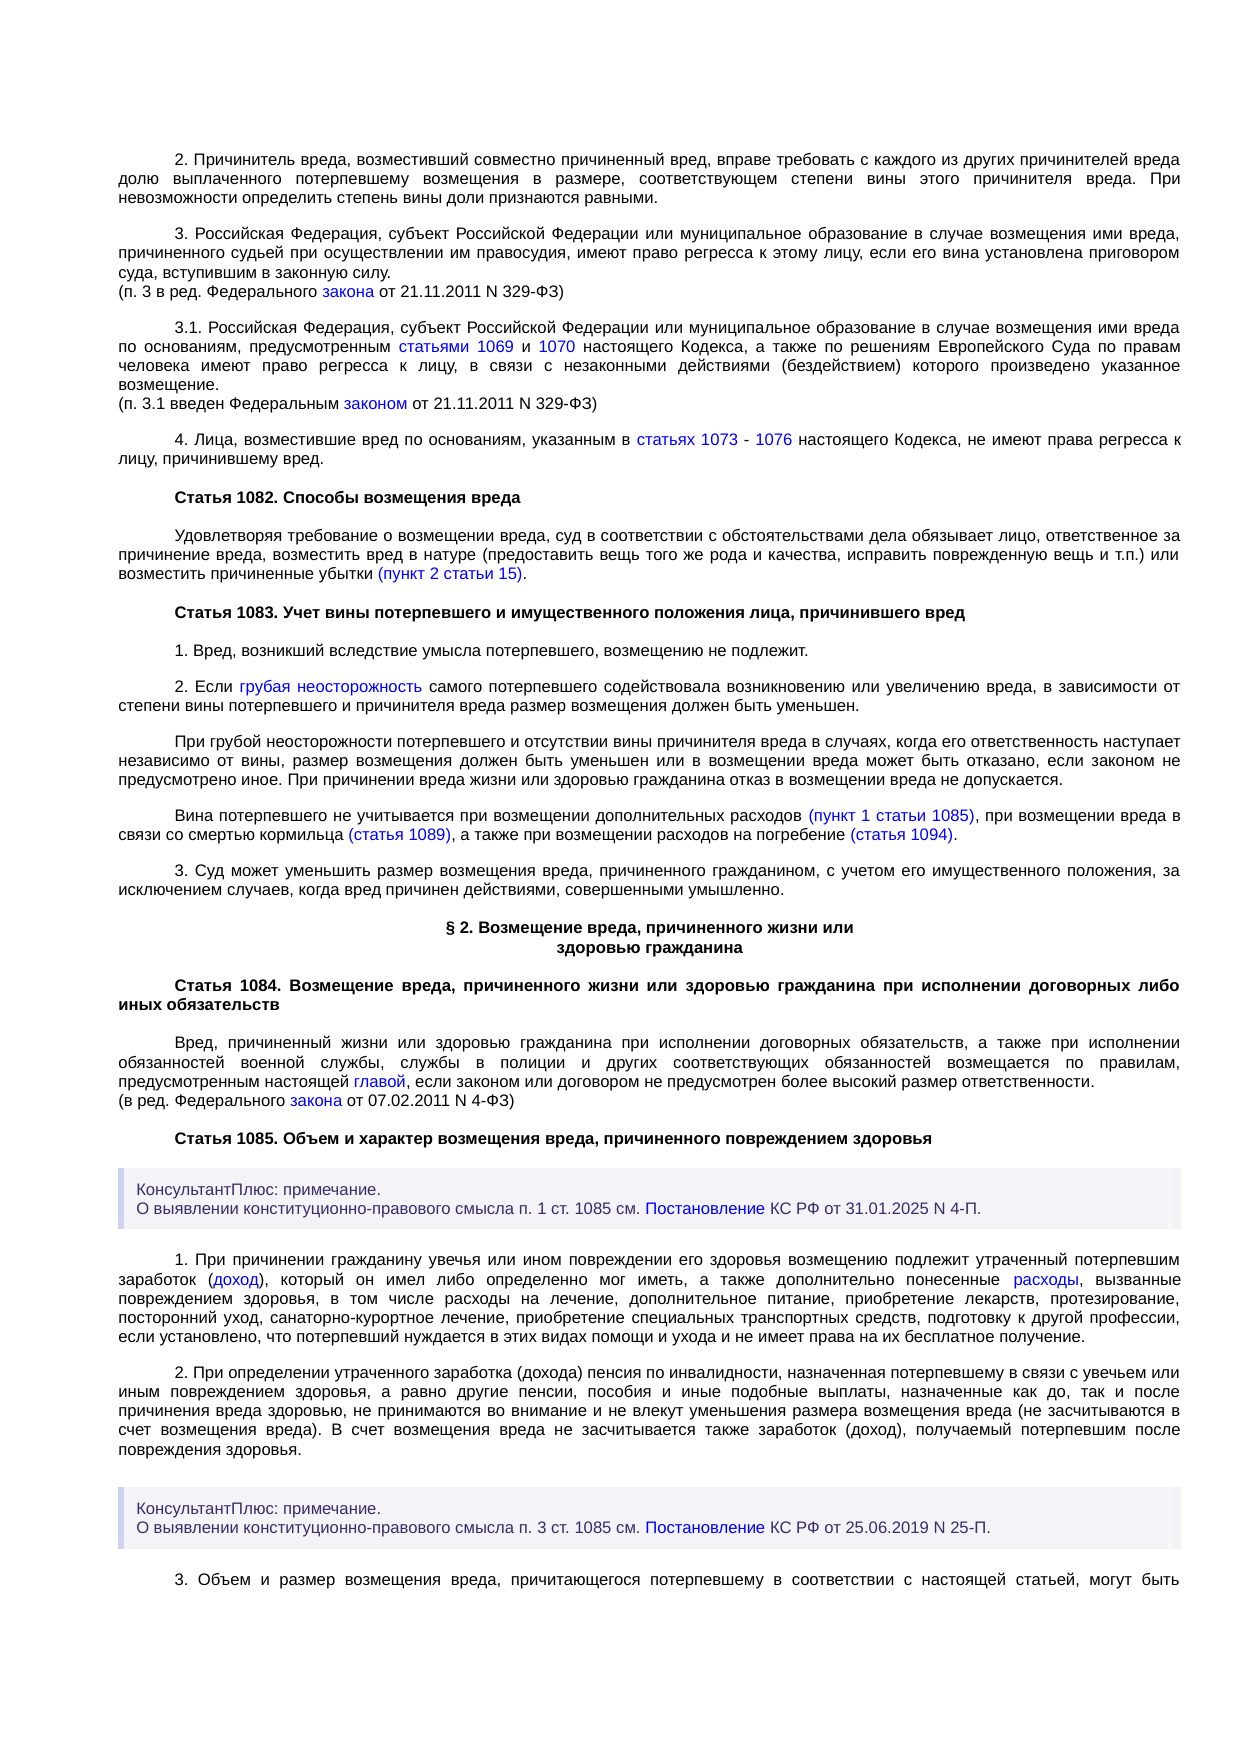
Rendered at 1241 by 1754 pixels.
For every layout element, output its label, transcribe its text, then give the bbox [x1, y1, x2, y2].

text 1. При причинении гражданину увечья или ином повреждении его здоровья возмещению подлежит утраченный потерпевшим заработок (доход), который он имел либо определенно мог иметь, а также дополнительно понесенные расходы, вызванные повреждением здоровья, в том числе расходы на лечение, дополнительное питание, приобретение лекарств, протезирование, посторонний уход, санаторно-курортное лечение, приобретение специальных транспортных средств, подготовку к другой профессии, если установлено, что потерпевший нуждается в этих видах помощи и ухода и не имеет права на их бесплатное получение. [118, 1250, 1181, 1346]
text (п. 3.1 введен Федеральным законом от 21.11.2011 N 329-ФЗ) [118, 394, 1181, 413]
text Вред, причиненный жизни или здоровью гражданина при исполнении договорных обязательств, а также при исполнении обязанностей военной службы, службы в полиции и других соответствующих обязанностей возмещается по правилам, предусмотренным настоящей главой, если законом или договором не предусмотрен более высокий размер ответственности. [118, 1033, 1181, 1091]
table_header [118, 1487, 124, 1549]
subtitle § 2. Возмещение вреда, причиненного жизни или [118, 918, 1181, 937]
subtitle Статья 1083. Учет вины потерпевшего и имущественного положения лица, причинившего вред [118, 602, 1181, 622]
text 2. Причинитель вреда, возместивший совместно причиненный вред, вправе требовать с каждого из других причинителей вреда долю выплаченного потерпевшему возмещения в размере, соответствующем степени вины этого причинителя вреда. При невозможности определить степень вины доли признаются равными. [118, 150, 1181, 207]
table_header [124, 1168, 136, 1229]
table_header [1170, 1168, 1181, 1229]
table_header [124, 1487, 136, 1549]
text 3. Российская Федерация, субъект Российской Федерации или муниципальное образование в случае возмещения ими вреда, причиненного судьей при осуществлении им правосудия, имеют право регресса к этому лицу, если его вина установлена приговором суда, вступившим в законную силу. [118, 224, 1181, 282]
text 3. Объем и размер возмещения вреда, причитающегося потерпевшему в соответствии с настоящей статьей, могут быть [118, 1570, 1181, 1589]
text 3. Суд может уменьшить размер возмещения вреда, причиненного гражданином, с учетом его имущественного положения, за исключением случаев, когда вред причинен действиями, совершенными умышленно. [118, 861, 1181, 899]
subtitle Статья 1084. Возмещение вреда, причиненного жизни или здоровью гражданина при исполнении договорных либо иных обязательств [118, 976, 1181, 1014]
table_header [118, 1168, 124, 1229]
text 2. При определении утраченного заработка (дохода) пенсия по инвалидности, назначенная потерпевшему в связи с увечьем или иным повреждением здоровья, а равно другие пенсии, пособия и иные подобные выплаты, назначенные как до, так и после причинения вреда здоровью, не принимаются во внимание и не влекут уменьшения размера возмещения вреда (не засчитываются в счет возмещения вреда). В счет возмещения вреда не засчитывается также заработок (доход), получаемый потерпевшим после повреждения здоровья. [118, 1363, 1181, 1458]
text 4. Лица, возместившие вред по основаниям, указанным в статьях 1073 - 1076 настоящего Кодекса, не имеют права регресса к лицу, причинившему вред. [118, 430, 1181, 468]
text Удовлетворяя требование о возмещении вреда, суд в соответствии с обстоятельствами дела обязывает лицо, ответственное за причинение вреда, возместить вред в натуре (предоставить вещь того же рода и качества, исправить поврежденную вещь и т.п.) или возместить причиненные убытки (пункт 2 статьи 15). [118, 526, 1181, 583]
text 3.1. Российская Федерация, субъект Российской Федерации или муниципальное образование в случае возмещения ими вреда по основаниям, предусмотренным статьями 1069 и 1070 настоящего Кодекса, а также по решениям Европейского Суда по правам человека имеют право регресса к лицу, в связи с незаконными действиями (бездействием) которого произведено указанное возмещение. [118, 317, 1181, 394]
text Вина потерпевшего не учитывается при возмещении дополнительных расходов (пункт 1 статьи 1085), при возмещении вреда в связи со смертью кормильца (статья 1089), а также при возмещении расходов на погребение (статья 1094). [118, 806, 1181, 844]
text (в ред. Федерального закона от 07.02.2011 N 4-ФЗ) [118, 1091, 1181, 1110]
subtitle Статья 1085. Объем и характер возмещения вреда, причиненного повреждением здоровья [118, 1129, 1181, 1148]
text При грубой неосторожности потерпевшего и отсутствии вины причинителя вреда в случаях, когда его ответственность наступает независимо от вины, размер возмещения должен быть уменьшен или в возмещении вреда может быть отказано, если законом не предусмотрено иное. При причинении вреда жизни или здоровью гражданина отказ в возмещении вреда не допускается. [118, 732, 1181, 789]
text здоровью гражданина [118, 937, 1181, 957]
table_header КонсультантПлюс: примечание. О выявлении конституционно-правового смысла п. 1 ст. 1085 см. Постановление КС РФ от 31.01.2025 N 4-П. [136, 1168, 1169, 1229]
subtitle Статья 1082. Способы возмещения вреда [118, 487, 1181, 507]
table_header [1170, 1487, 1181, 1549]
text 2. Если грубая неосторожность самого потерпевшего содействовала возникновению или увеличению вреда, в зависимости от степени вины потерпевшего и причинителя вреда размер возмещения должен быть уменьшен. [118, 677, 1181, 715]
table_header КонсультантПлюс: примечание. О выявлении конституционно-правового смысла п. 3 ст. 1085 см. Постановление КС РФ от 25.06.2019 N 25-П. [136, 1487, 1169, 1549]
text (п. 3 в ред. Федерального закона от 21.11.2011 N 329-ФЗ) [118, 282, 1181, 301]
text 1. Вред, возникший вследствие умысла потерпевшего, возмещению не подлежит. [118, 641, 1181, 660]
